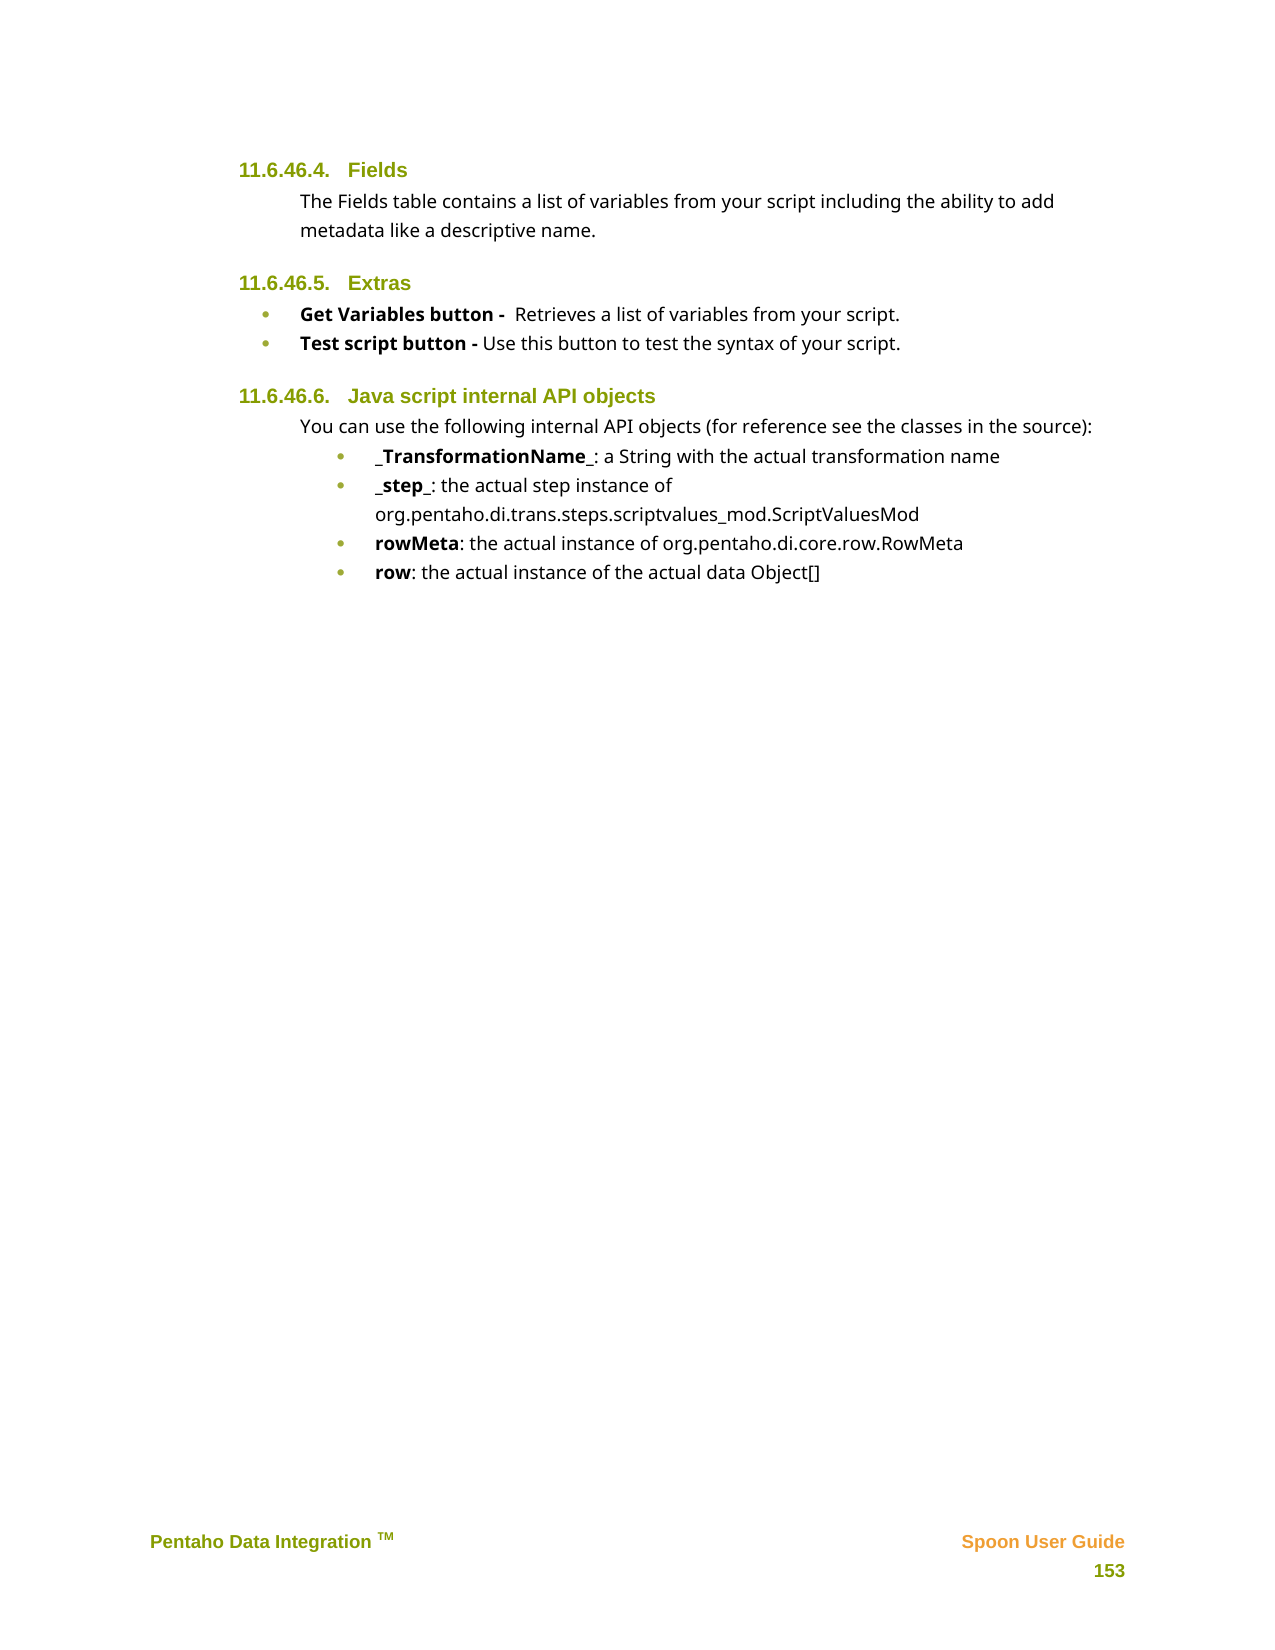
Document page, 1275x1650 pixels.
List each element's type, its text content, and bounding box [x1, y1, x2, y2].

list _step_: the actual step instance of org.pentaho.di.trans.steps.scriptvalues_mod.ScriptValuesMod [337, 469, 1125, 527]
list row: the actual instance of the actual data Object[] [337, 556, 1125, 586]
text You can use the following internal API objects (for reference see the classes in the source): [300, 411, 1125, 440]
subtitle Fields [239, 150, 1125, 185]
list Get Variables button - Retrieves a list of variables from your script. [262, 298, 1125, 327]
list Test script button - Use this button to test the syntax of your script. [262, 327, 1125, 356]
list _TransformationName_: a String with the actual transformation name [337, 440, 1125, 469]
subtitle Java script internal API objects [239, 375, 1125, 410]
list rowMeta: the actual instance of org.pentaho.di.core.row.RowMeta [337, 527, 1125, 556]
subtitle Extras [239, 263, 1125, 297]
text The Fields table contains a list of variables from your script including the ability to add metadata like a descriptive name. [300, 185, 1125, 244]
